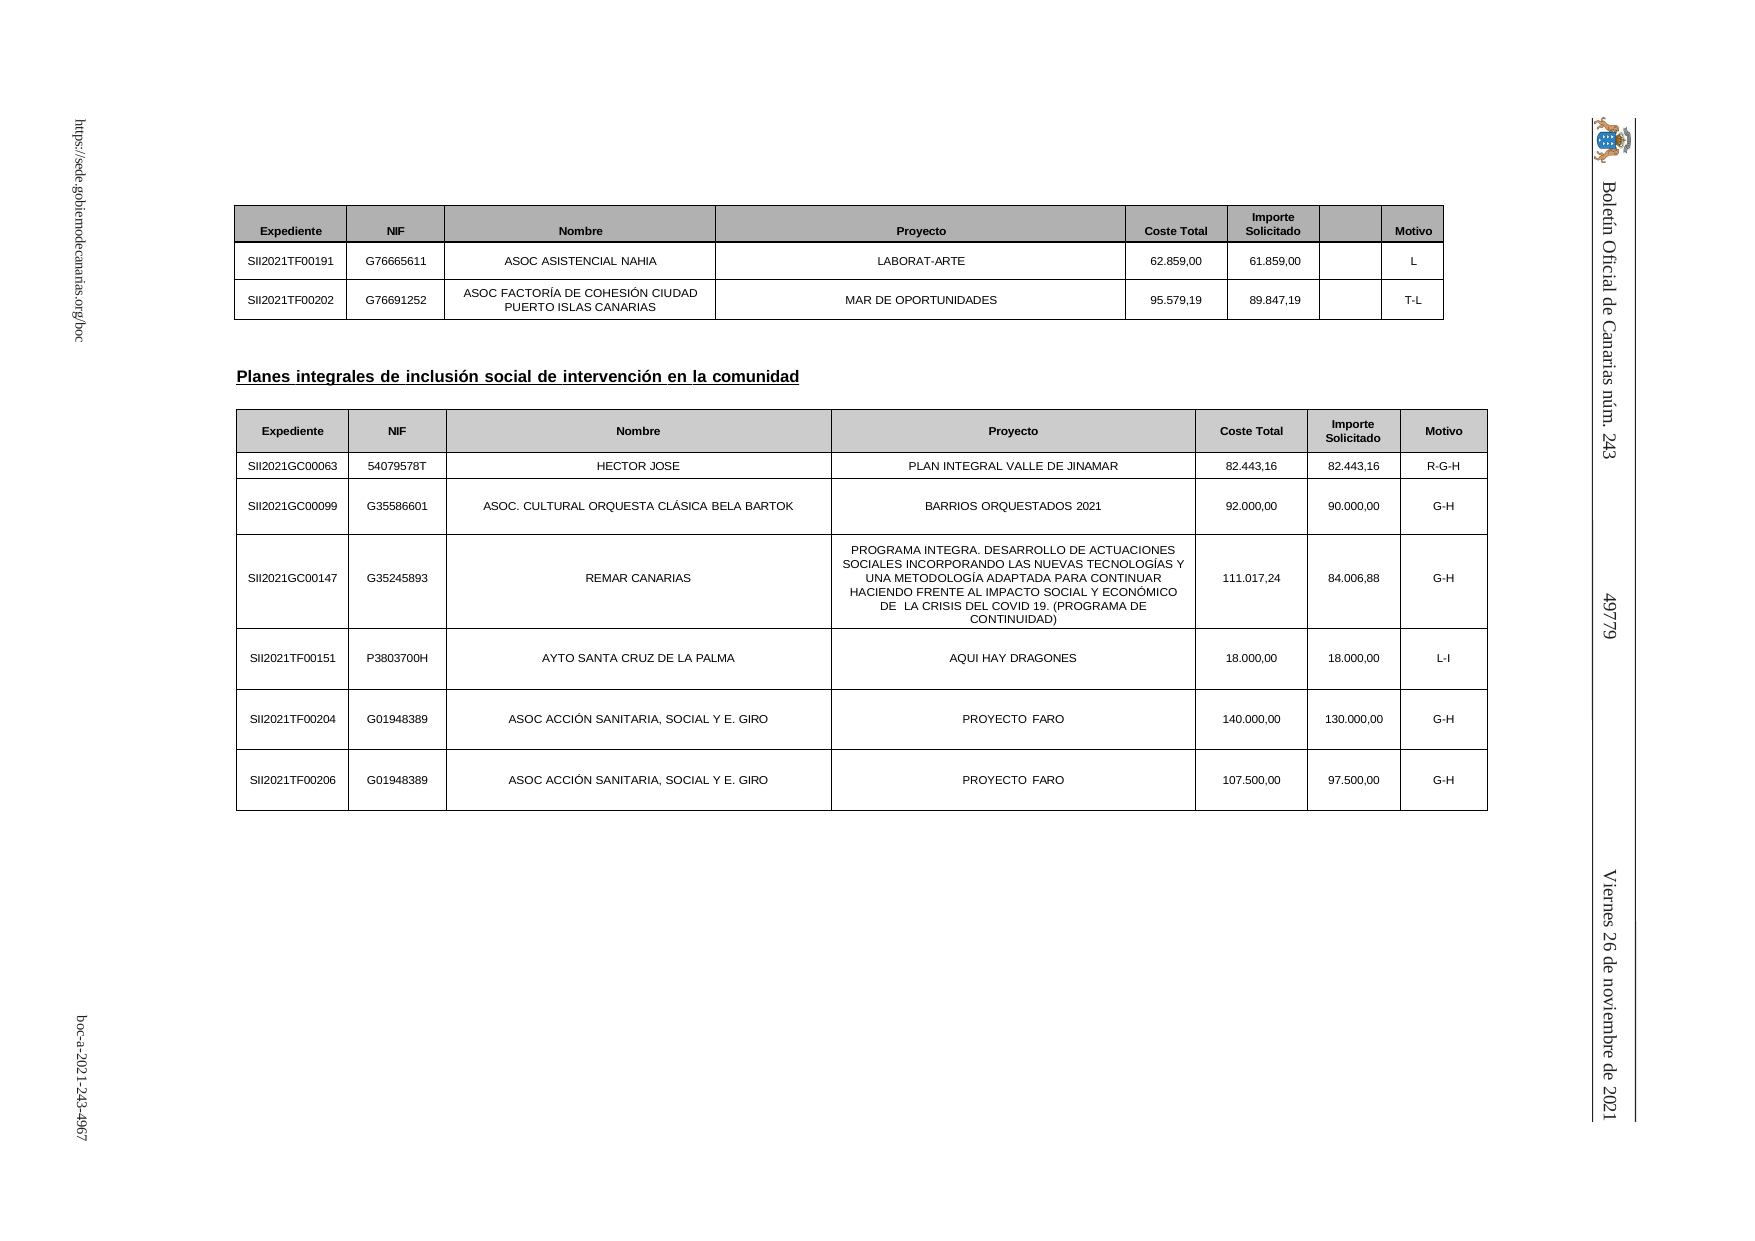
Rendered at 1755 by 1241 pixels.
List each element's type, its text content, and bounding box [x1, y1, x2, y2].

table_header Coste Total [1126, 206, 1227, 241]
text Planes integrales de inclusión social de intervención en la comunidad [236, 367, 1502, 386]
table_cell PROGRAMA INTEGRA. DESARROLLO DE ACTUACIONES SOCIALES INCORPORANDO LAS NUEVAS TECNOLOGÍAS Y UNA METODOLOGÍA ADAPTADA PARA CONTINUAR HACIENDO FRENTE AL IMPACTO SOCIAL Y ECONÓMICO DE LA CRISIS DEL COVID 19. (PROGRAMA DE CONTINUIDAD) [832, 535, 1195, 627]
table_header Proyecto [716, 206, 1125, 241]
table_cell LABORAT-ARTE [716, 243, 1125, 279]
table_header Expediente [235, 206, 346, 241]
table_header Motivo [1401, 410, 1487, 452]
table_cell SII2021TF00204 [237, 690, 348, 749]
table_cell 82.443,16 [1308, 453, 1400, 478]
table_header Motivo [1382, 206, 1443, 241]
table_cell G76691252 [347, 280, 444, 319]
table_cell G-H [1401, 535, 1487, 627]
table_header Expediente [237, 410, 348, 452]
table_cell G-H [1401, 690, 1487, 749]
table_header [1320, 206, 1381, 241]
table_cell AYTO SANTA CRUZ DE LA PALMA [447, 629, 831, 688]
table_cell 54079578T [349, 453, 446, 478]
table_cell AQUI HAY DRAGONES [832, 629, 1195, 688]
table_cell SII2021TF00151 [237, 629, 348, 688]
table_cell SII2021TF00206 [237, 750, 348, 810]
table_cell MAR DE OPORTUNIDADES [716, 280, 1125, 319]
table_cell 18.000,00 [1308, 629, 1400, 688]
table_cell 84.006,88 [1308, 535, 1400, 627]
table_cell 90.000,00 [1308, 479, 1400, 534]
text Viernes 26 de noviembre de 2021 [1600, 869, 1621, 1124]
table_header NIF [349, 410, 446, 452]
table_cell ASOC FACTORÍA DE COHESIÓN CIUDAD PUERTO ISLAS CANARIAS [445, 280, 715, 319]
table_cell 95.579,19 [1126, 280, 1227, 319]
table_cell ASOC ACCIÓN SANITARIA, SOCIAL Y E. GIRO [447, 690, 831, 749]
table_cell T-L [1382, 280, 1443, 319]
table_cell G35245893 [349, 535, 446, 627]
table_cell PROYECTO FARO [832, 750, 1195, 810]
table_header Proyecto [832, 410, 1195, 452]
table_cell 82.443,16 [1196, 453, 1307, 478]
table_cell [1320, 243, 1381, 279]
table_cell R-G-H [1401, 453, 1487, 478]
table_cell HECTOR JOSE [447, 453, 831, 478]
table_cell G-H [1401, 479, 1487, 534]
table_cell REMAR CANARIAS [447, 535, 831, 627]
table_cell SII2021GC00147 [237, 535, 348, 627]
table_cell 111.017,24 [1196, 535, 1307, 627]
table_cell 18.000,00 [1196, 629, 1307, 688]
table_cell G01948389 [349, 690, 446, 749]
table_header Nombre [445, 206, 715, 241]
table_cell SII2021GC00063 [237, 453, 348, 478]
table_cell 92.000,00 [1196, 479, 1307, 534]
table_cell 97.500,00 [1308, 750, 1400, 810]
table_cell L [1382, 243, 1443, 279]
table_cell ASOC ACCIÓN SANITARIA, SOCIAL Y E. GIRO [447, 750, 831, 810]
table_cell 130.000,00 [1308, 690, 1400, 749]
table_cell 62.859,00 [1126, 243, 1227, 279]
table_cell SII2021TF00202 [235, 280, 346, 319]
table_cell G01948389 [349, 750, 446, 810]
table_cell 107.500,00 [1196, 750, 1307, 810]
table_cell G35586601 [349, 479, 446, 534]
table_cell G-H [1401, 750, 1487, 810]
table_cell SII2021TF00191 [235, 243, 346, 279]
table_header Coste Total [1196, 410, 1307, 452]
text 49779 [1600, 593, 1621, 642]
table_cell 61.859,00 [1228, 243, 1319, 279]
table_cell BARRIOS ORQUESTADOS 2021 [832, 479, 1195, 534]
table_cell 89.847,19 [1228, 280, 1319, 319]
table_cell PLAN INTEGRAL VALLE DE JINAMAR [832, 453, 1195, 478]
table_header NIF [347, 206, 444, 241]
table_header Importe Solicitado [1308, 410, 1400, 452]
table_cell [1320, 280, 1381, 319]
table_cell L-I [1401, 629, 1487, 688]
table_cell ASOC ASISTENCIAL NAHIA [445, 243, 715, 279]
table_header Importe Solicitado [1228, 206, 1319, 241]
text https://sede.gobiernodecanarias.org/boc [72, 119, 89, 352]
table_cell P3803700H [349, 629, 446, 688]
text Boletín Oficial de Canarias núm. 243 [1599, 181, 1621, 462]
text boc-a-2021-243-4967 [74, 1016, 91, 1145]
table_header Nombre [447, 410, 831, 452]
table_cell SII2021GC00099 [237, 479, 348, 534]
table_cell ASOC. CULTURAL ORQUESTA CLÁSICA BELA BARTOK [447, 479, 831, 534]
table_cell PROYECTO FARO [832, 690, 1195, 749]
table_cell 140.000,00 [1196, 690, 1307, 749]
table_cell G76665611 [347, 243, 444, 279]
